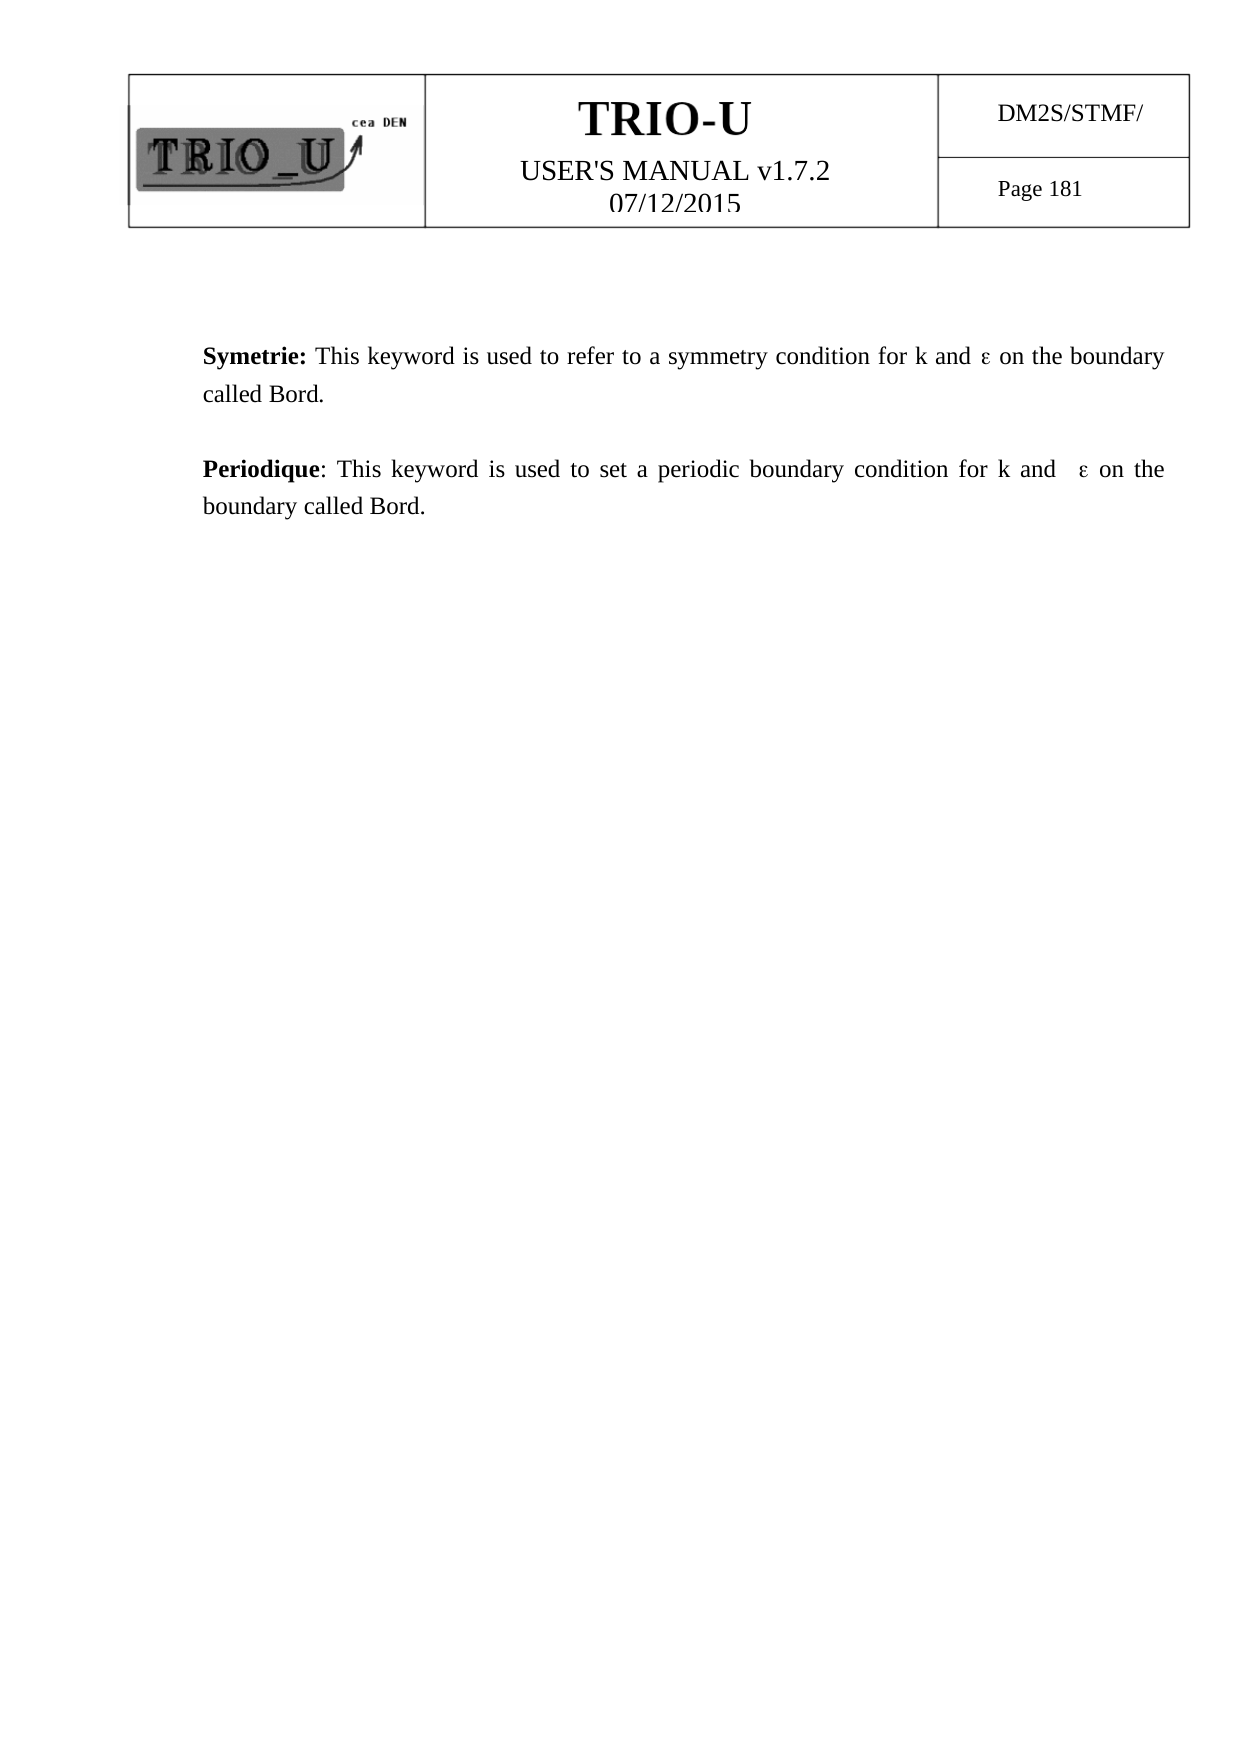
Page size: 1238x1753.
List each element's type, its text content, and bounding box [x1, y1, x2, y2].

text Symetrie: This keyword is used to refer to a symmetry condition for k and  on the boundary called Bord. [203, 333, 1165, 408]
text Periodique: This keyword is used to set a periodic boundary condition for k and  on the boundary called Bord. [203, 445, 1165, 520]
